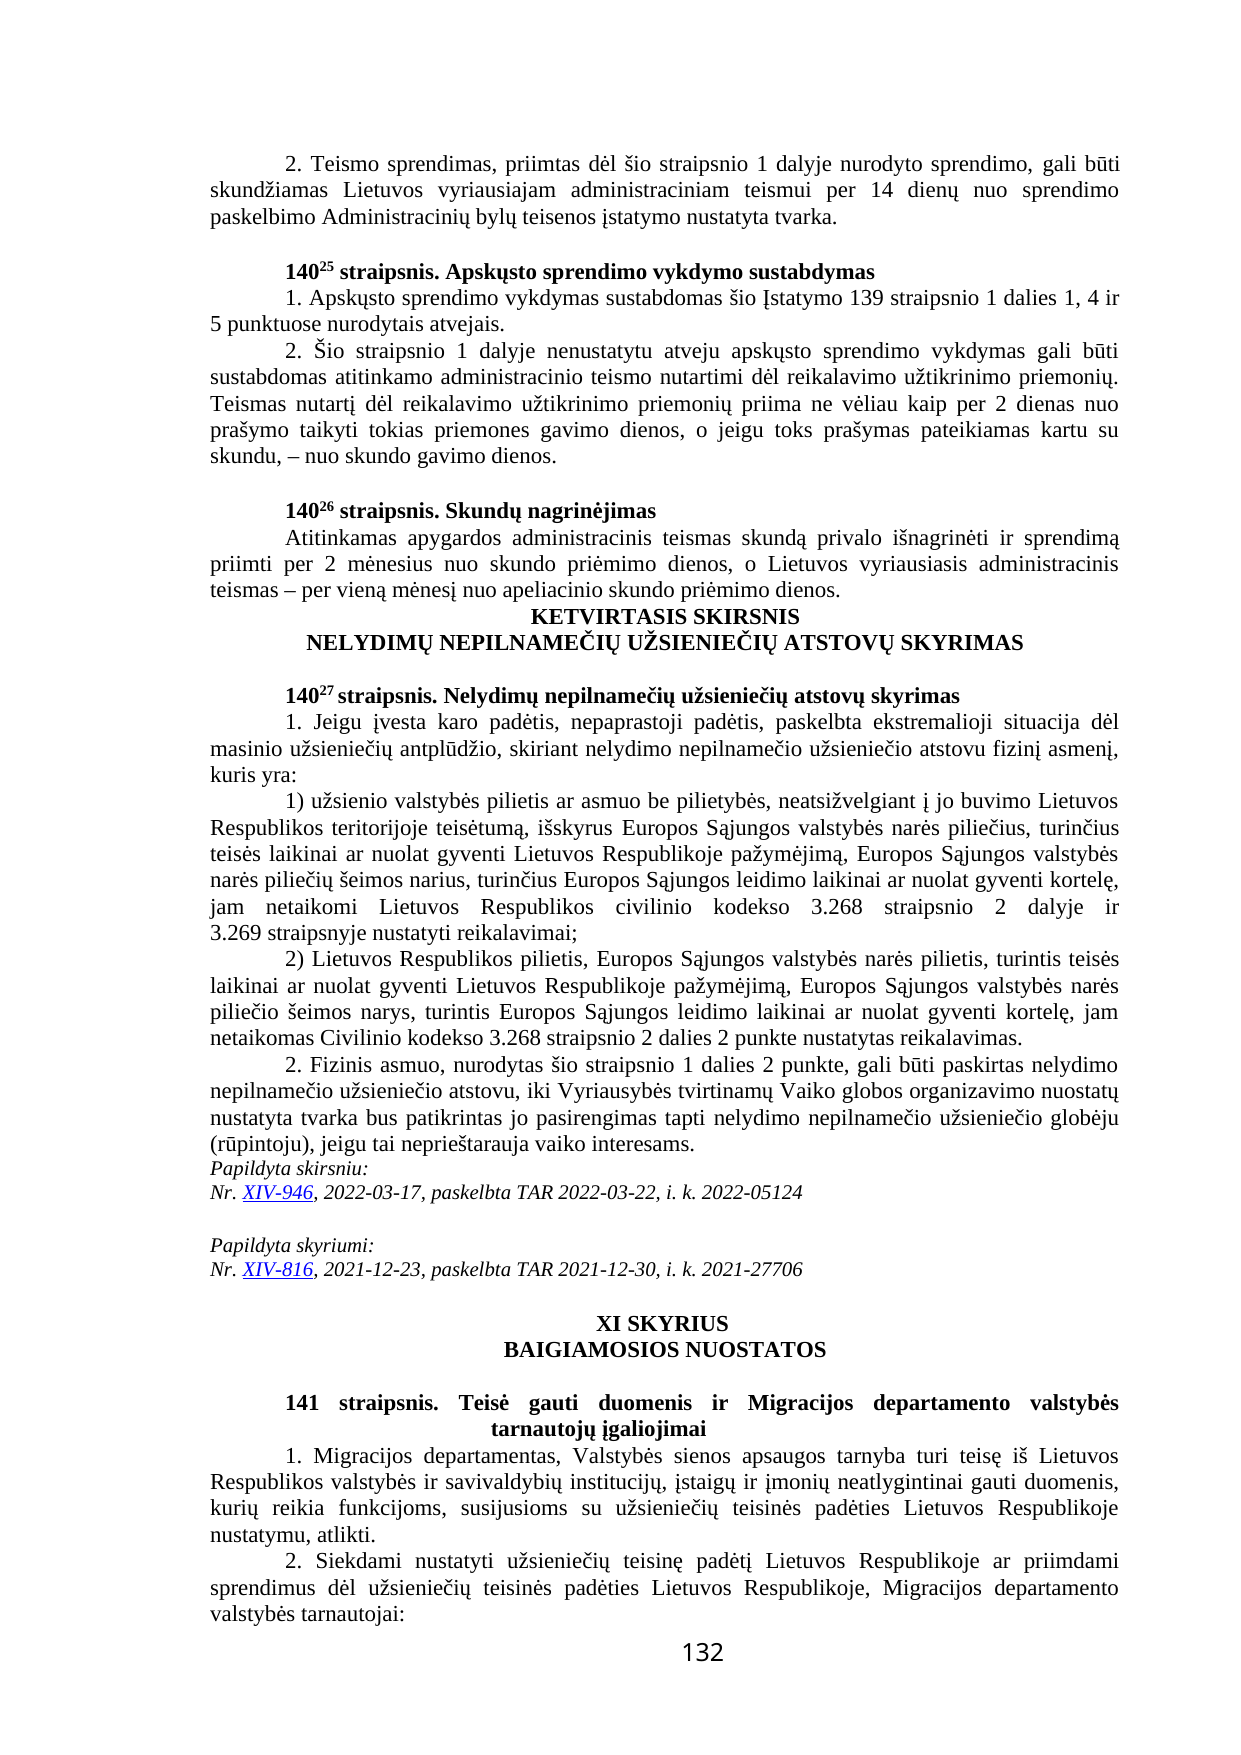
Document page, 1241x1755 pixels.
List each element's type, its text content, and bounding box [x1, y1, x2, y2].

text Nr. XIV-946, 2022-03-17, paskelbta TAR 2022-03-22, i. k. 2022-05124 [210, 1180, 1120, 1204]
text 141 straipsnis. Teisė gauti duomenis ir Migracijos departamento valstybės tarnautojų įgaliojimai [285, 1389, 1120, 1442]
text 14027 straipsnis. Nelydimų nepilnamečių užsieniečių atstovų skyrimas [210, 682, 1120, 708]
text XI SKYRIUS [210, 1310, 1120, 1336]
text NELYDIMŲ NEPILNAMEČIŲ UŽSIENIEČIŲ ATSTOVŲ SKYRIMAS [210, 629, 1120, 656]
text 2. Siekdami nustatyti užsieniečių teisinę padėtį Lietuvos Respublikoje ar priimdami sprendimus dėl užsieniečių teisinės padėties Lietuvos Respublikoje, Migracijos departamento valstybės tarnautojai: [210, 1547, 1120, 1626]
text 14026 straipsnis. Skundų nagrinėjimas [210, 497, 1120, 524]
text 2) Lietuvos Respublikos pilietis, Europos Sąjungos valstybės narės pilietis, turintis teisės laikinai ar nuolat gyventi Lietuvos Respublikoje pažymėjimą, Europos Sąjungos valstybės narės piliečio šeimos narys, turintis Europos Sąjungos leidimo laikinai ar nuolat gyventi kortelę, jam netaikomas Civilinio kodekso 3.268 straipsnio 2 dalies 2 punkte nustatytas reikalavimas. [210, 945, 1120, 1051]
text 14025 straipsnis. Apskųsto sprendimo vykdymo sustabdymas [210, 258, 1120, 284]
text 2. Šio straipsnio 1 dalyje nenustatytu atveju apskųsto sprendimo vykdymas gali būti sustabdomas atitinkamo administracinio teismo nutartimi dėl reikalavimo užtikrinimo priemonių. Teismas nutartį dėl reikalavimo užtikrinimo priemonių priima ne vėliau kaip per 2 dienas nuo prašymo taikyti tokias priemones gavimo dienos, o jeigu toks prašymas pateikiamas kartu su skundu, – nuo skundo gavimo dienos. [210, 337, 1120, 469]
text Papildyta skyriumi: [210, 1233, 1120, 1257]
text Papildyta skirsniu: [210, 1156, 1120, 1180]
text 2. Teismo sprendimas, priimtas dėl šio straipsnio 1 dalyje nurodyto sprendimo, gali būti skundžiamas Lietuvos vyriausiajam administraciniam teismui per 14 dienų nuo sprendimo paskelbimo Administracinių bylų teisenos įstatymo nustatyta tvarka. [210, 150, 1120, 229]
text BAIGIAMOSIOS NUOSTATOS [210, 1336, 1120, 1363]
text KETVIRTASIS SKIRSNIS [210, 603, 1120, 629]
text 1. Apskųsto sprendimo vykdymas sustabdomas šio Įstatymo 139 straipsnio 1 dalies 1, 4 ir 5 punktuose nurodytais atvejais. [210, 284, 1120, 337]
text 1. Jeigu įvesta karo padėtis, nepaprastoji padėtis, paskelbta ekstremalioji situacija dėl masinio užsieniečių antplūdžio, skiriant nelydimo nepilnamečio užsieniečio atstovu fizinį asmenį, kuris yra: [210, 708, 1120, 787]
text 1) užsienio valstybės pilietis ar asmuo be pilietybės, neatsižvelgiant į jo buvimo Lietuvos Respublikos teritorijoje teisėtumą, išskyrus Europos Sąjungos valstybės narės piliečius, turinčius teisės laikinai ar nuolat gyventi Lietuvos Respublikoje pažymėjimą, Europos Sąjungos valstybės narės piliečių šeimos narius, turinčius Europos Sąjungos leidimo laikinai ar nuolat gyventi kortelę, jam netaikomi Lietuvos Respublikos civilinio kodekso 3.268 straipsnio 2 dalyje ir 3.269 straipsnyje nustatyti reikalavimai; [210, 787, 1120, 945]
text Atitinkamas apygardos administracinis teismas skundą privalo išnagrinėti ir sprendimą priimti per 2 mėnesius nuo skundo priėmimo dienos, o Lietuvos vyriausiasis administracinis teismas – per vieną mėnesį nuo apeliacinio skundo priėmimo dienos. [210, 524, 1120, 603]
text Nr. XIV-816, 2021-12-23, paskelbta TAR 2021-12-30, i. k. 2021-27706 [210, 1257, 1120, 1281]
text 2. Fizinis asmuo, nurodytas šio straipsnio 1 dalies 2 punkte, gali būti paskirtas nelydimo nepilnamečio užsieniečio atstovu, iki Vyriausybės tvirtinamų Vaiko globos organizavimo nuostatų nustatyta tvarka bus patikrintas jo pasirengimas tapti nelydimo nepilnamečio užsieniečio globėju (rūpintoju), jeigu tai neprieštarauja vaiko interesams. [210, 1051, 1120, 1156]
text 1. Migracijos departamentas, Valstybės sienos apsaugos tarnyba turi teisę iš Lietuvos Respublikos valstybės ir savivaldybių institucijų, įstaigų ir įmonių neatlygintinai gauti duomenis, kurių reikia funkcijoms, susijusioms su užsieniečių teisinės padėties Lietuvos Respublikoje nustatymu, atlikti. [210, 1442, 1120, 1547]
